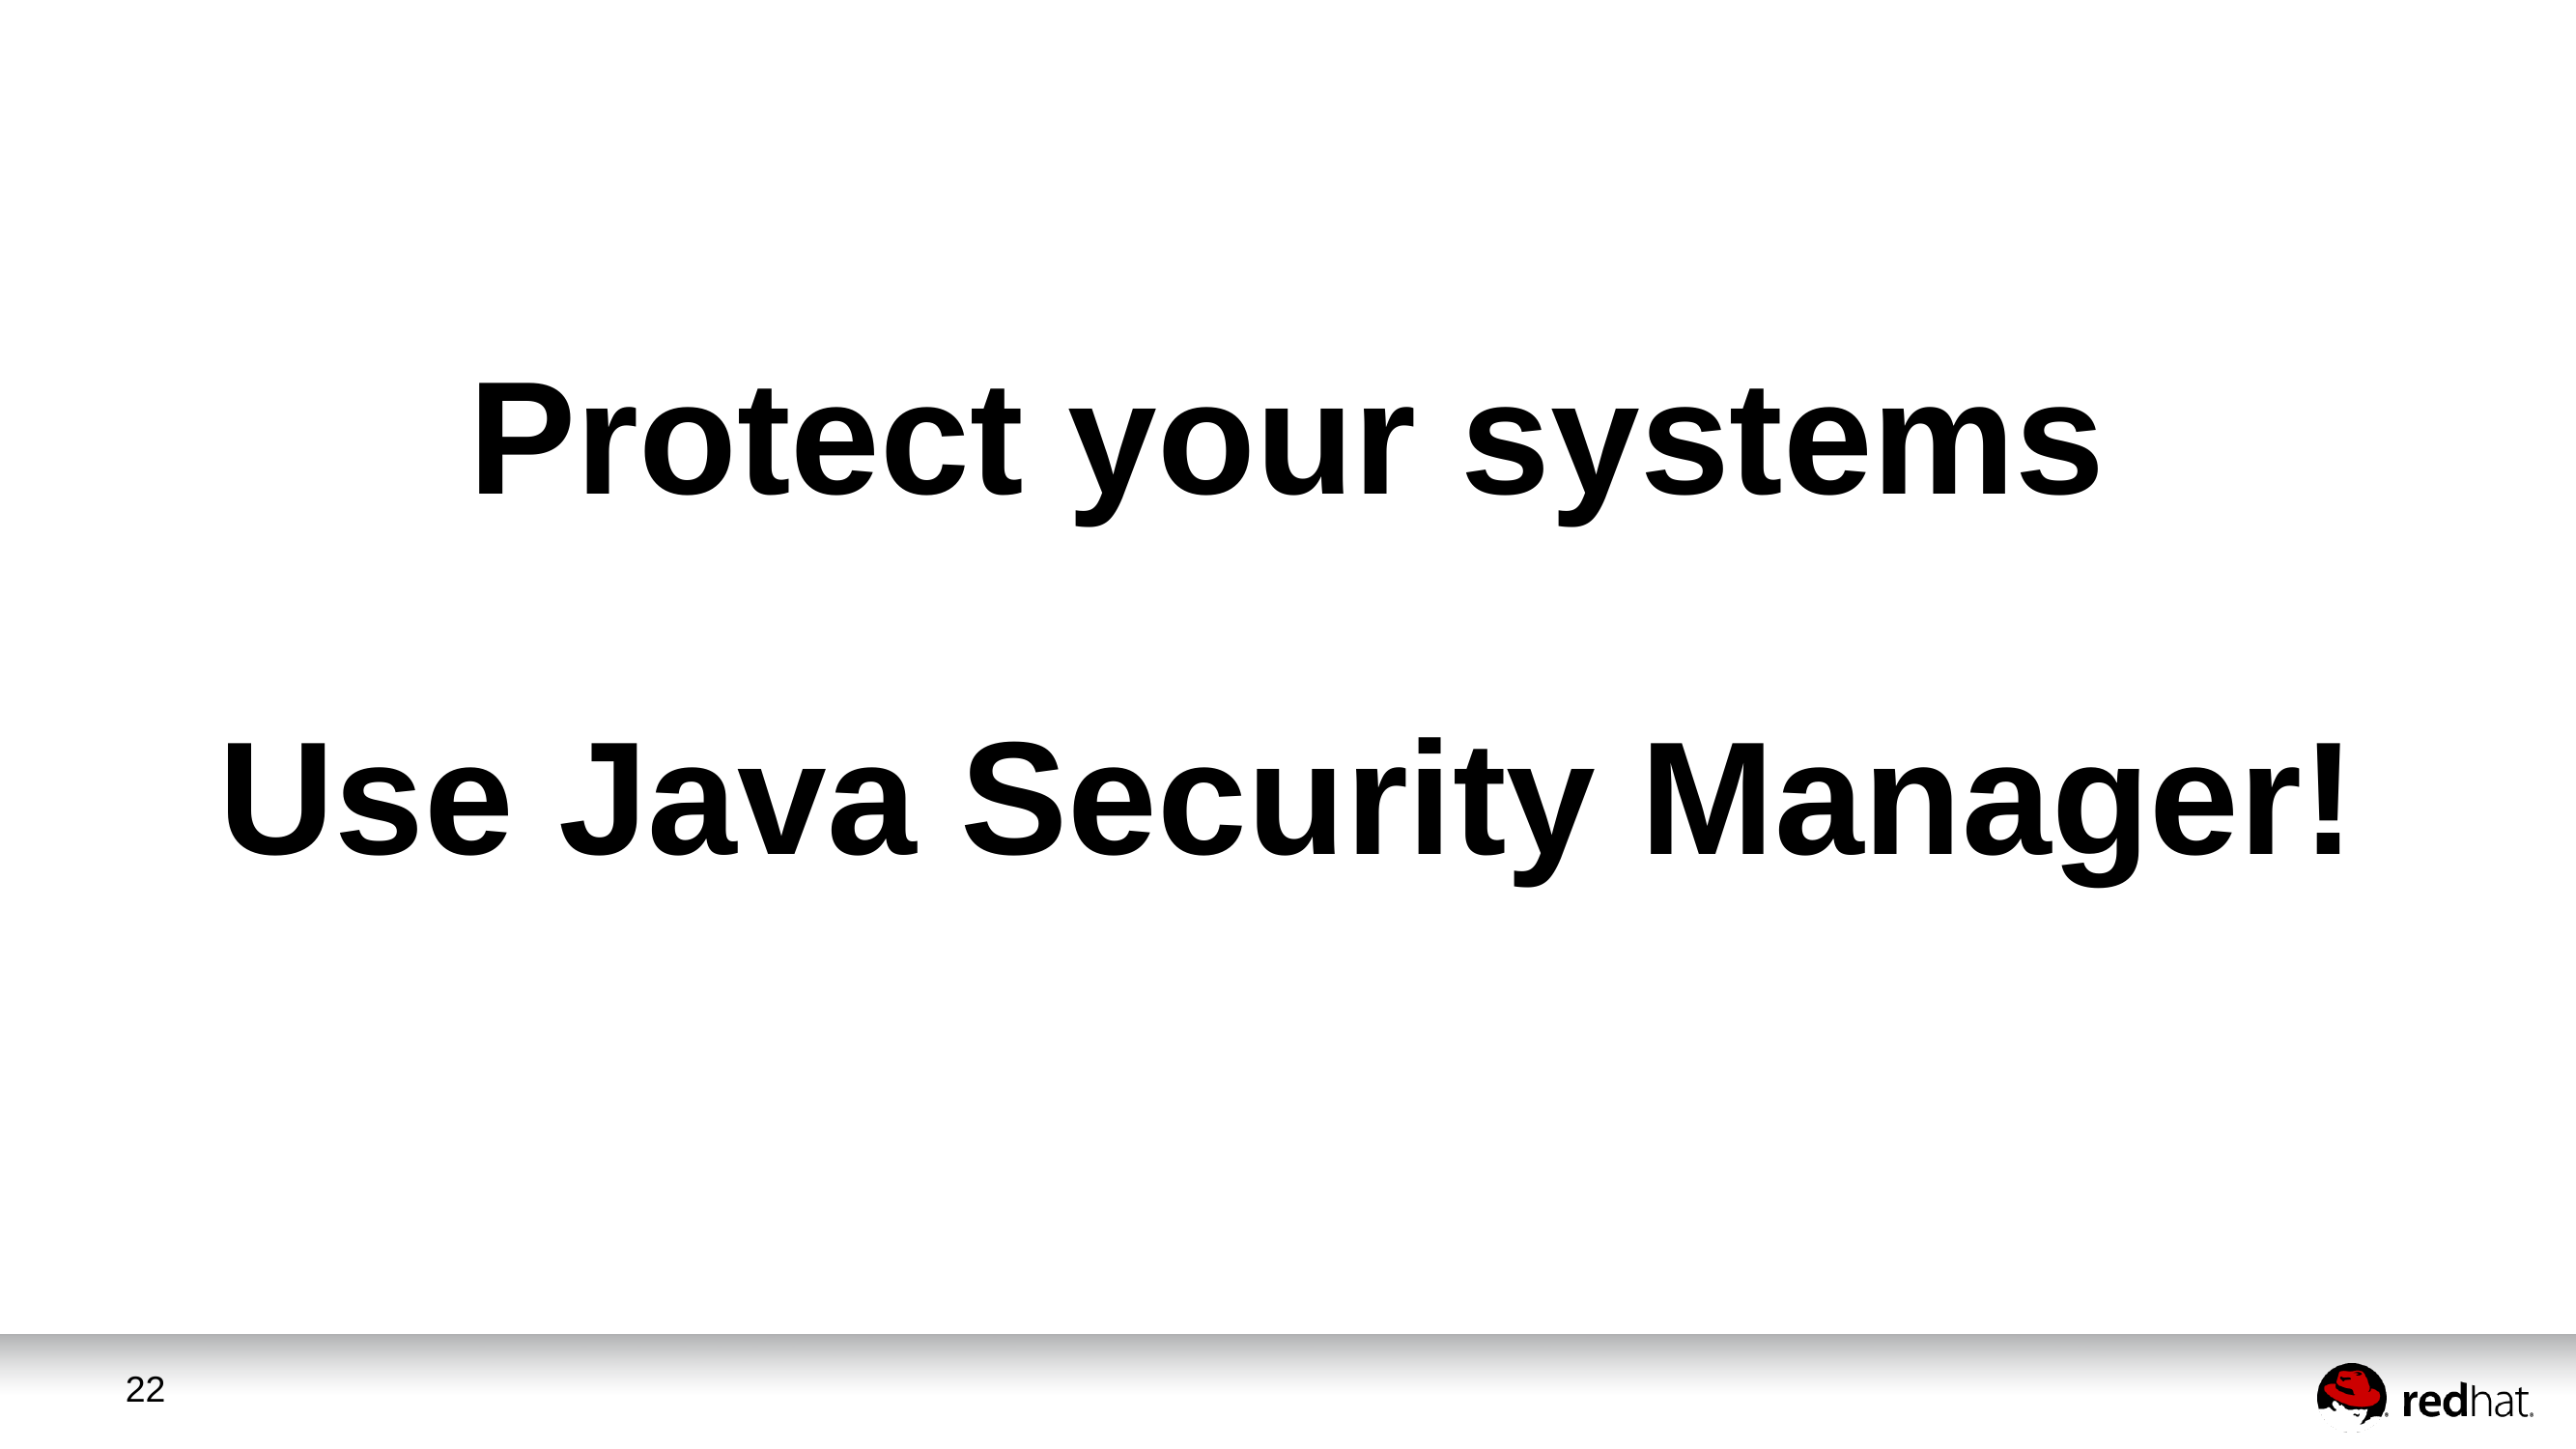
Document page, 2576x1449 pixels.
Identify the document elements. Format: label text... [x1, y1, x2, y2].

picture [0, 1334, 2576, 1445]
subtitle Protect your systems Use Java Security Manager! [128, 57, 2448, 1179]
